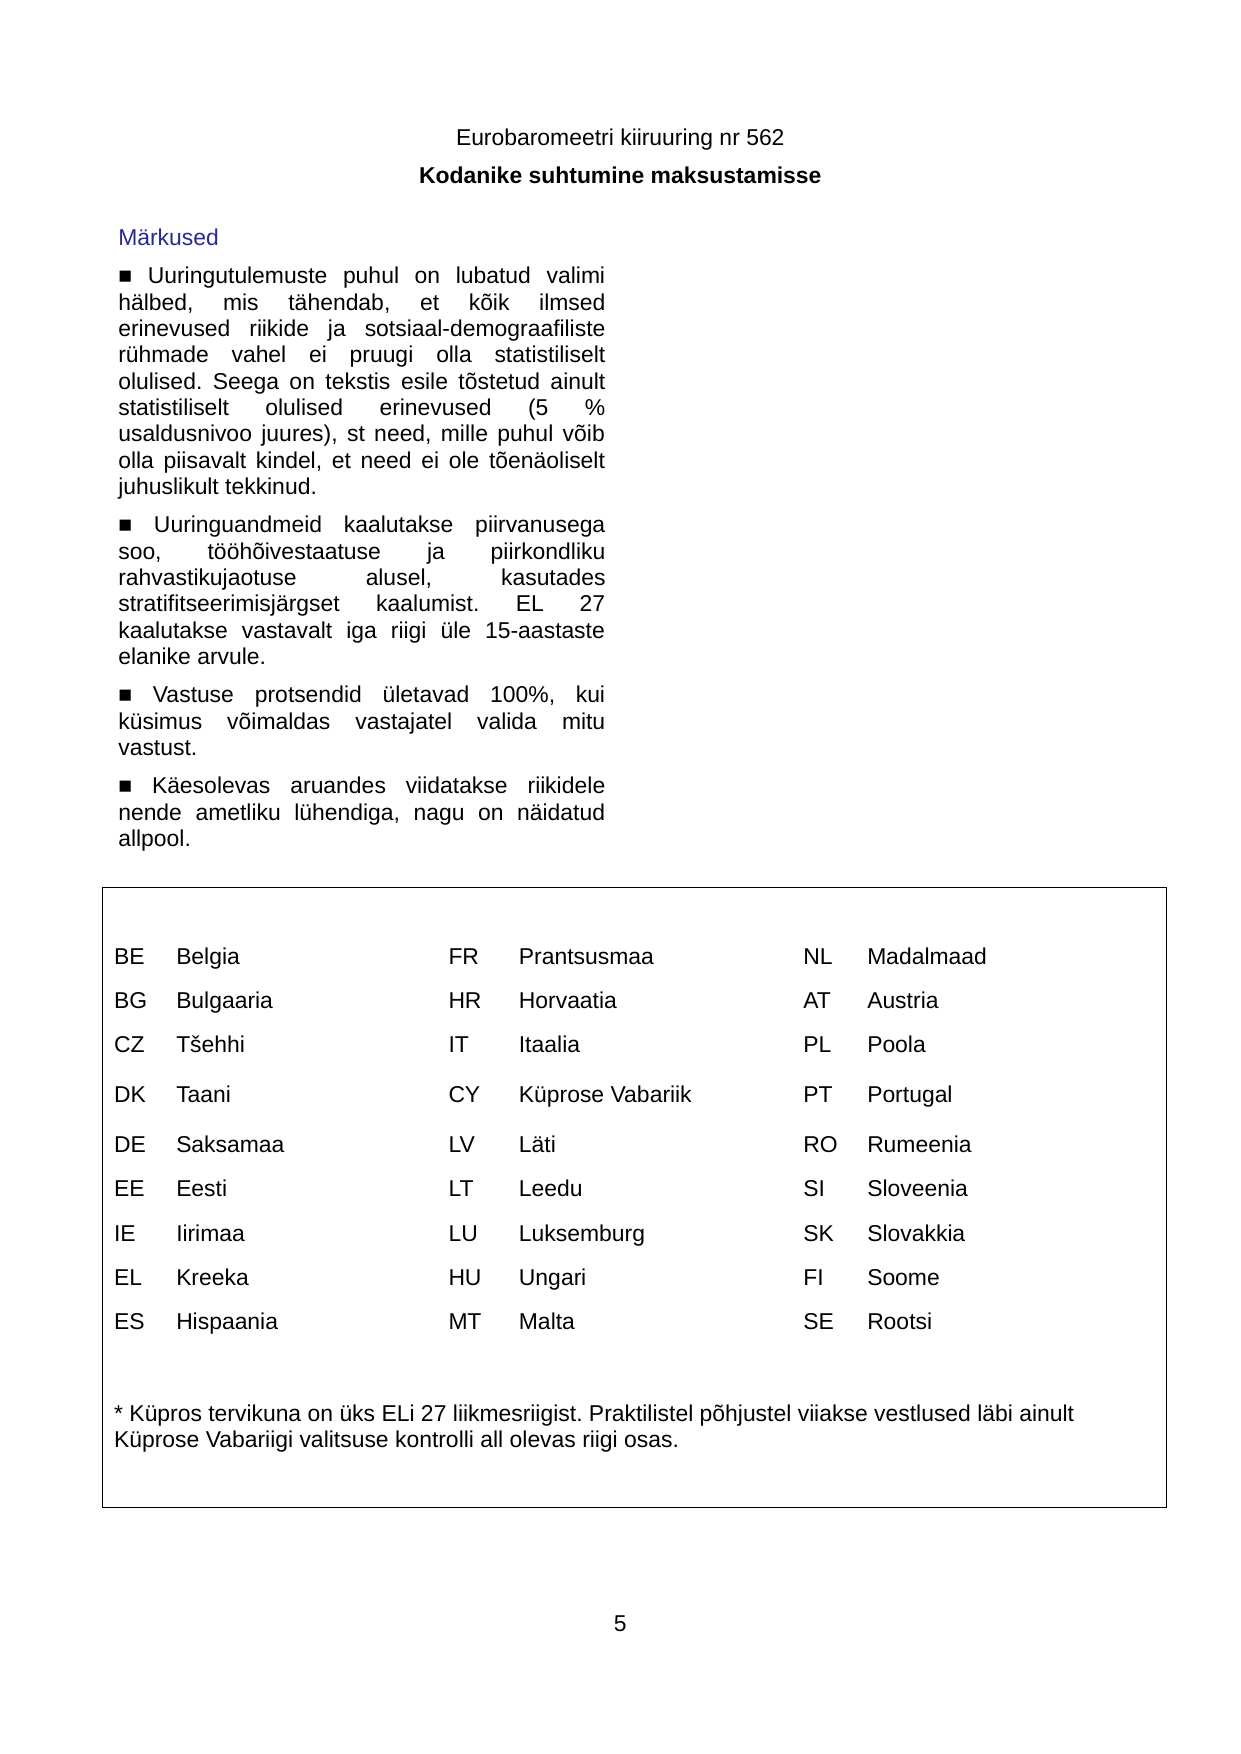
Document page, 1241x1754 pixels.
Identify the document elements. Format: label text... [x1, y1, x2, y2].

table_header Belgia [173, 935, 445, 978]
text ■ Vastuse protsendid ületavad 100%, kui küsimus võimaldas vastajatel valida mitu vastust. [118, 681, 605, 760]
table_cell AT [800, 979, 864, 1023]
table_cell Rootsi [864, 1299, 1148, 1343]
table_cell EL [111, 1255, 173, 1299]
table_cell Eesti [173, 1167, 445, 1211]
table_cell Soome [864, 1255, 1148, 1299]
table_cell Leedu [516, 1167, 800, 1211]
table_cell HR [445, 979, 516, 1023]
table_header FR [445, 935, 516, 978]
table_cell Poola [864, 1023, 1148, 1067]
table_cell PL [800, 1023, 864, 1067]
table_cell ES [111, 1299, 173, 1343]
table_header NL [800, 935, 864, 978]
table_cell DE [111, 1123, 173, 1167]
table_cell Bulgaaria [173, 979, 445, 1023]
table_cell SI [800, 1167, 864, 1211]
table_cell LU [445, 1211, 516, 1255]
table_cell CY [445, 1067, 516, 1122]
table_cell [173, 1343, 445, 1387]
table_header Madalmaad [864, 935, 1148, 978]
table_cell [516, 1343, 800, 1387]
table_cell LV [445, 1123, 516, 1167]
table_cell Rumeenia [864, 1123, 1148, 1167]
table_cell Saksamaa [173, 1123, 445, 1167]
table_cell Tšehhi [173, 1023, 445, 1067]
text ■ Käesolevas aruandes viidatakse riikidele nende ametliku lühendiga, nagu on näidatud allpool. [118, 772, 605, 851]
table_cell Ungari [516, 1255, 800, 1299]
table_cell PT [800, 1067, 864, 1122]
table_cell MT [445, 1299, 516, 1343]
text ■ Uuringuandmeid kaalutakse piirvanusega soo, tööhõivestaatuse ja piirkondliku rahvastikujaotuse alusel, kasutades stratifitseerimisjärgset kaalumist. EL 27 kaalutakse vastavalt iga riigi üle 15-aastaste elanike arvule. [118, 511, 605, 669]
table_header BE [111, 935, 173, 978]
table_cell SE [800, 1299, 864, 1343]
table_cell BG [111, 979, 173, 1023]
table_cell RO [800, 1123, 864, 1167]
table_cell DK [111, 1067, 173, 1122]
table_cell CZ [111, 1023, 173, 1067]
table_cell Austria [864, 979, 1148, 1023]
table_cell [111, 1343, 173, 1387]
table_cell Malta [516, 1299, 800, 1343]
table_header Prantsusmaa [516, 935, 800, 978]
table_cell Hispaania [173, 1299, 445, 1343]
table_cell Horvaatia [516, 979, 800, 1023]
table_cell EE [111, 1167, 173, 1211]
table_cell FI [800, 1255, 864, 1299]
table_cell Iirimaa [173, 1211, 445, 1255]
table_cell Läti [516, 1123, 800, 1167]
table_cell Sloveenia [864, 1167, 1148, 1211]
text ■ Uuringutulemuste puhul on lubatud valimi hälbed, mis tähendab, et kõik ilmsed erinevused riikide ja sotsiaal-demograafiliste rühmade vahel ei pruugi olla statistiliselt olulised. Seega on tekstis esile tõstetud ainult statistiliselt olulised erinevused (5 % usaldusnivoo juures), st need, mille puhul võib olla piisavalt kindel, et need ei ole tõenäoliselt juhuslikult tekkinud. [118, 262, 605, 499]
table_cell LT [445, 1167, 516, 1211]
table_cell Itaalia [516, 1023, 800, 1067]
table_cell [445, 1343, 516, 1387]
table_cell Kreeka [173, 1255, 445, 1299]
table_cell [864, 1343, 1148, 1387]
table_cell IE [111, 1211, 173, 1255]
table_cell Portugal [864, 1067, 1148, 1122]
table_cell Luksemburg [516, 1211, 800, 1255]
table_cell [800, 1343, 864, 1387]
text Märkused [118, 224, 605, 250]
table_cell Taani [173, 1067, 445, 1122]
table_cell * Küpros tervikuna on üks ELi 27 liikmesriigist. Praktilistel põhjustel viiakse vestlused läbi ainult Küprose Vabariigi valitsuse kontrolli all olevas riigi osas. [111, 1387, 1148, 1466]
table_cell IT [445, 1023, 516, 1067]
table_cell HU [445, 1255, 516, 1299]
table_cell Küprose Vabariik [516, 1067, 800, 1122]
table_cell SK [800, 1211, 864, 1255]
table_cell Slovakkia [864, 1211, 1148, 1255]
